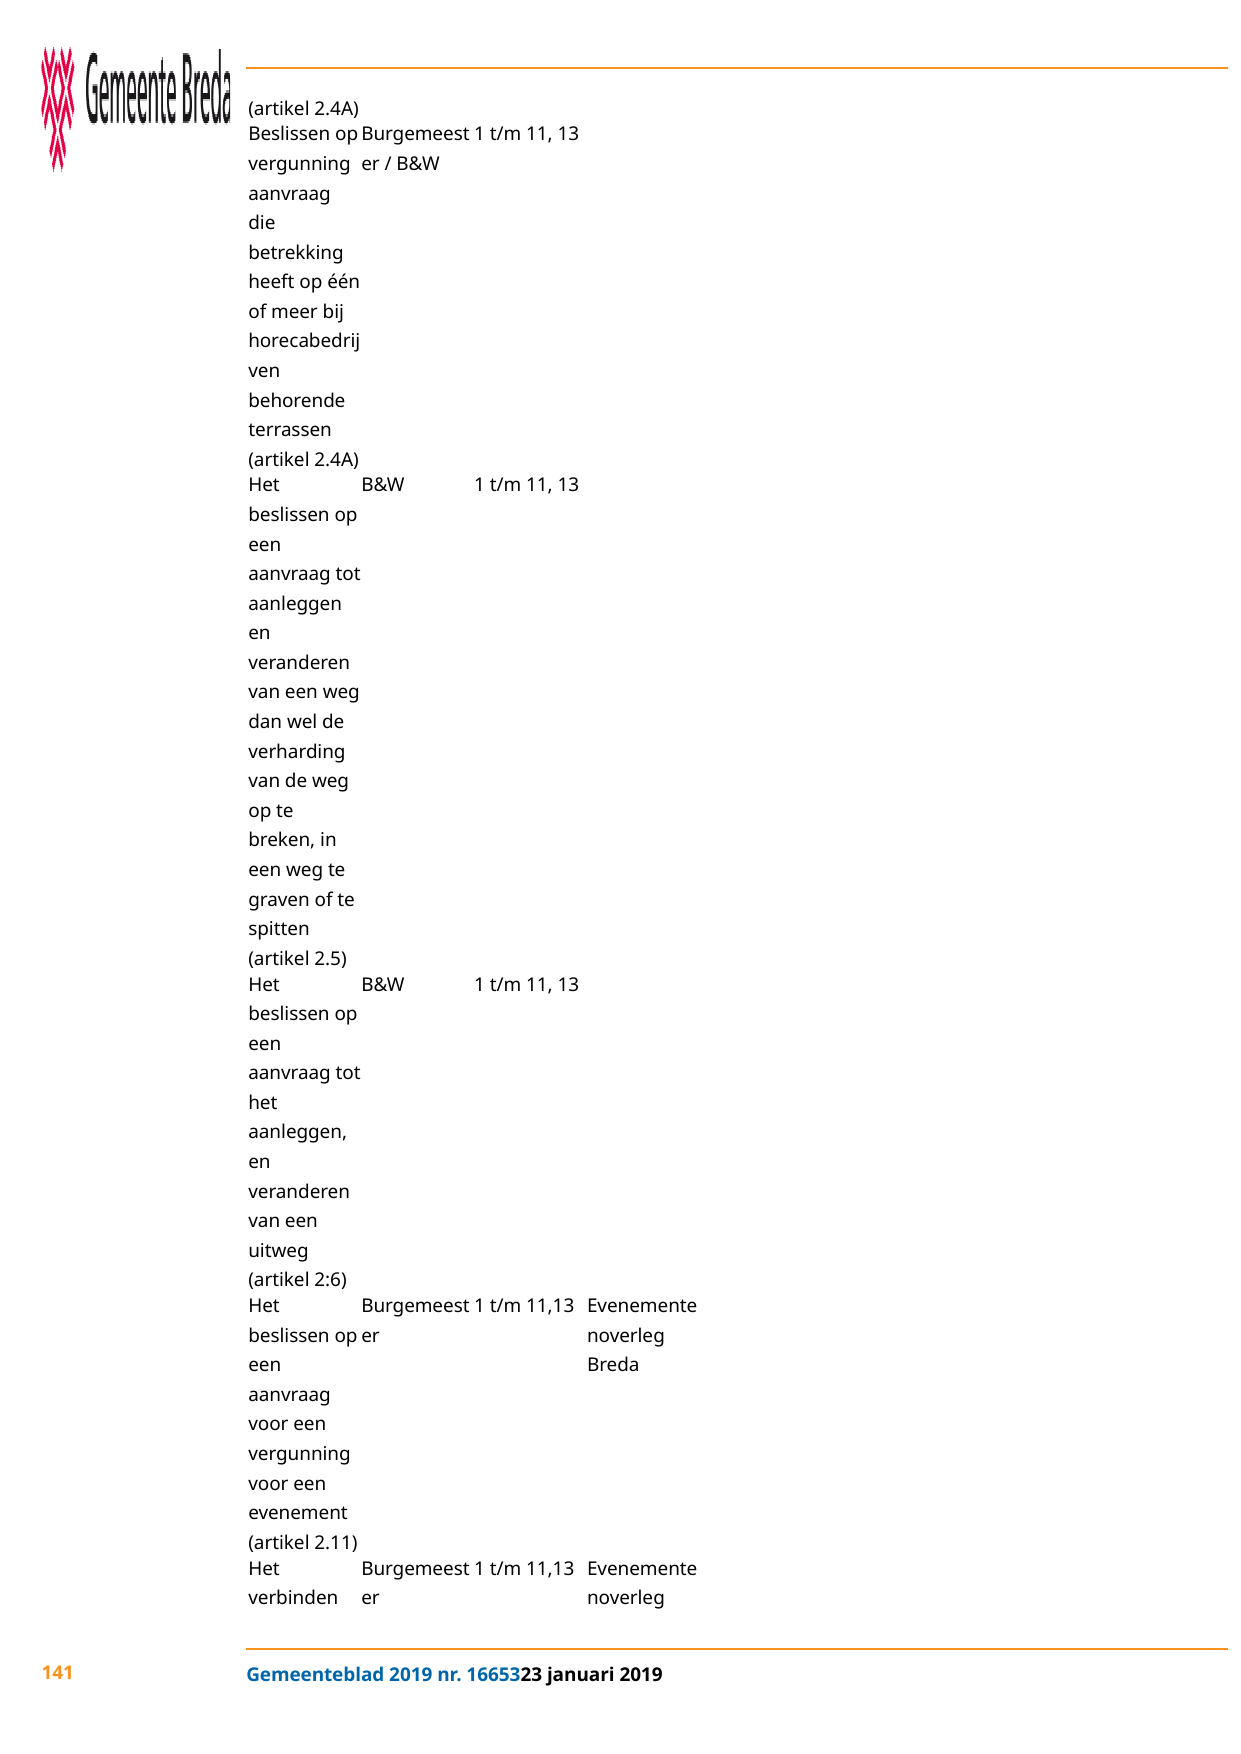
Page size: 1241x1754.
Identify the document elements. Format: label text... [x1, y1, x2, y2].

table_cell B&W [361, 472, 474, 971]
table_cell 1 t/m 11, 13 [474, 472, 587, 971]
table_cell Beslissen op vergunningaanvraag die betrekking heeft op één of meer bij horecabedrijven behorende terrassen (artikel 2.4A) [248, 121, 361, 472]
table_cell [587, 971, 700, 1292]
table_cell Evenementenoverleg Breda [587, 1292, 700, 1555]
table_cell Burgemeester [361, 1292, 474, 1555]
table_cell [587, 121, 700, 472]
table_cell Het beslissen op een aanvraag tot aanleggen en veranderen van een weg dan wel de verharding van de weg op te breken, in een weg te graven of te spitten (artikel 2.5) [248, 472, 361, 971]
table_cell 1 t/m 11, 13 [474, 121, 587, 472]
table_cell (artikel 2.4A) [248, 95, 361, 121]
table_cell Evenementenoverleg [587, 1555, 700, 1610]
table_cell [474, 95, 587, 121]
table_cell [587, 95, 700, 121]
table_cell Burgemeester [361, 1555, 474, 1610]
table_cell [587, 472, 700, 971]
table_cell Het beslissen op een aanvraag tot het aanleggen, en veranderen van een uitweg (artikel 2:6) [248, 971, 361, 1292]
table_cell B&W [361, 971, 474, 1292]
table_cell 1 t/m 11,13 [474, 1555, 587, 1610]
table_cell 1 t/m 11,13 [474, 1292, 587, 1555]
table_cell Het beslissen op een aanvraag voor een vergunning voor een evenement (artikel 2.11) [248, 1292, 361, 1555]
table_cell Het verbinden [248, 1555, 361, 1610]
table_cell [361, 95, 474, 121]
picture [41, 47, 231, 172]
table_cell Burgemeester / B&W [361, 121, 474, 472]
table_cell 1 t/m 11, 13 [474, 971, 587, 1292]
